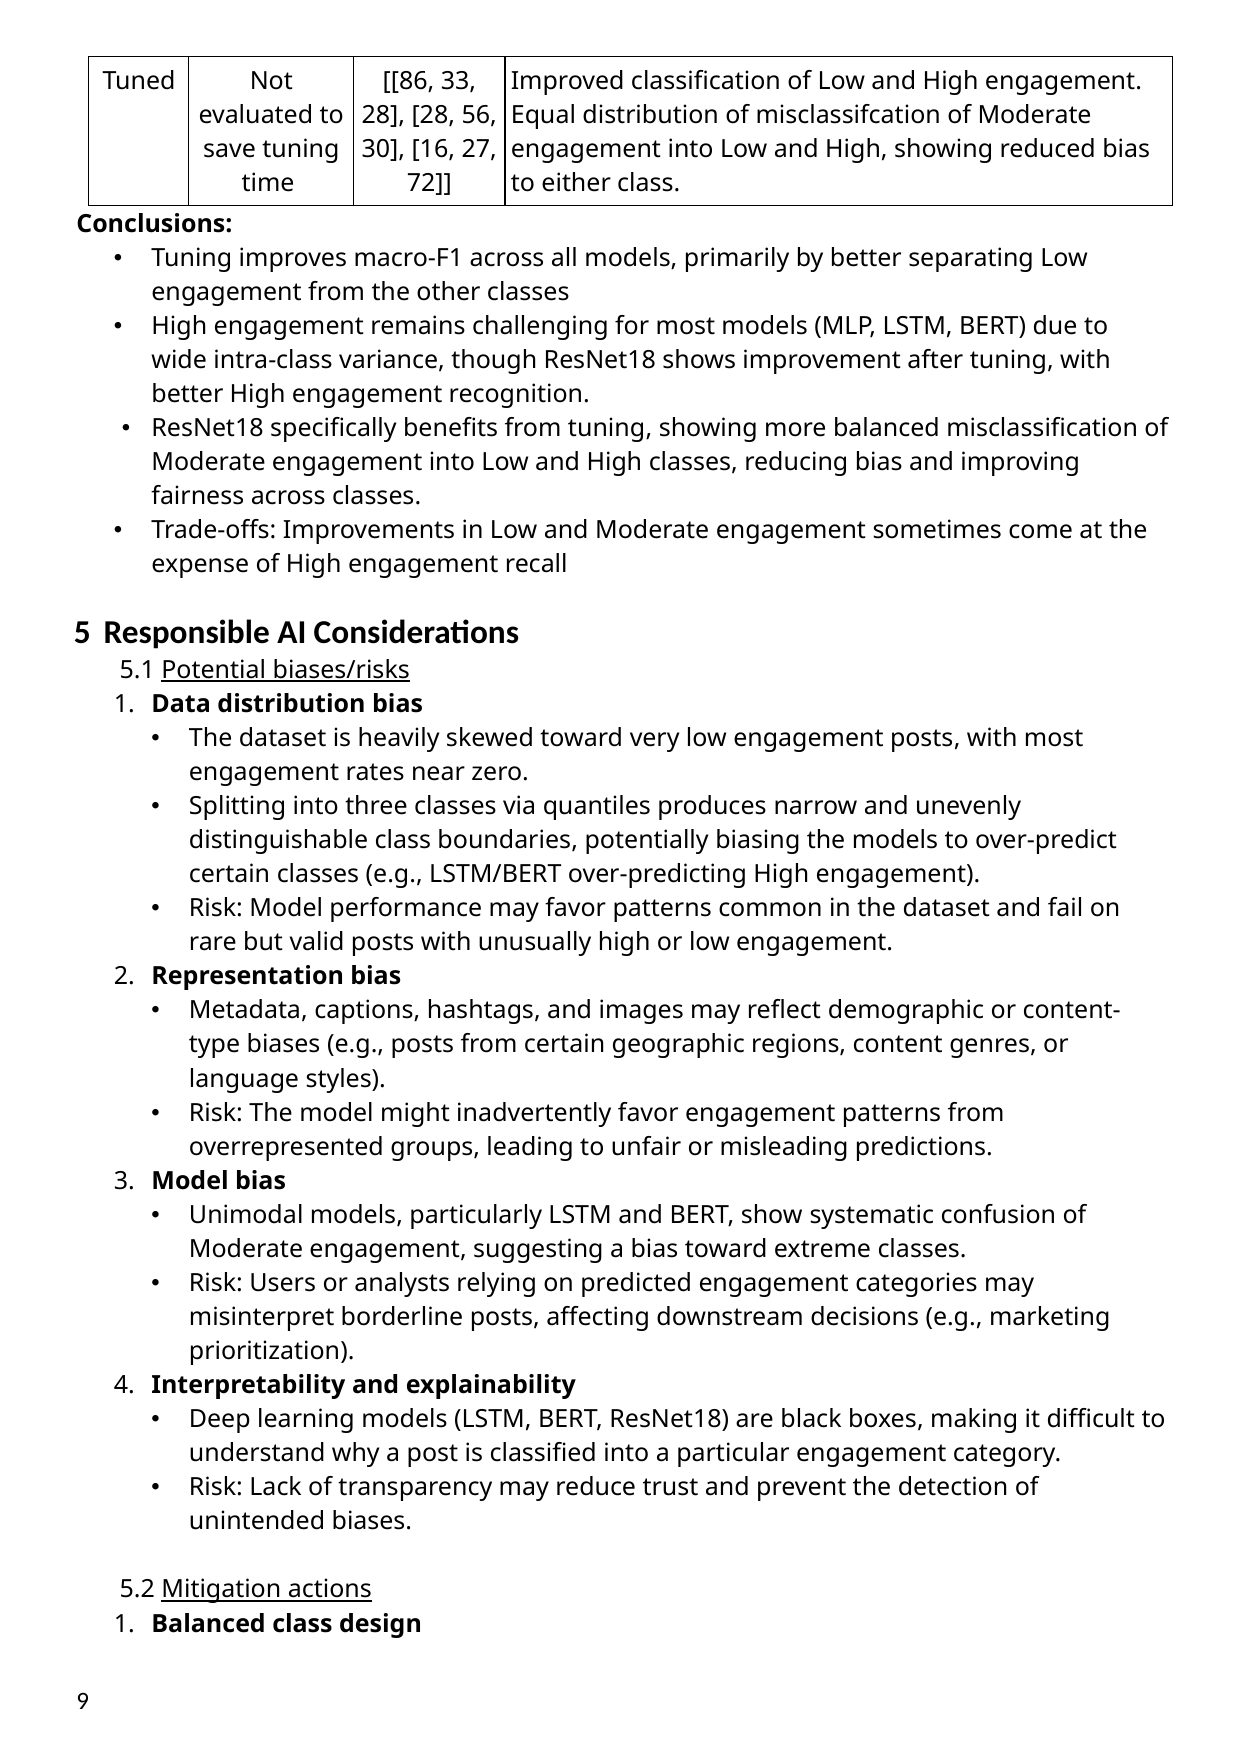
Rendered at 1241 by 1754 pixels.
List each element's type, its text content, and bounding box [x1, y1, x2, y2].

list Interpretability and explainability [114, 1367, 1170, 1401]
table_cell Tuned [89, 57, 188, 204]
text Conclusions: [76, 206, 1170, 239]
list Risk: Lack of transparency may reduce trust and prevent the detection of unintended biases. [151, 1469, 1170, 1537]
list Deep learning models (LSTM, BERT, ResNet18) are black boxes, making it difficult to understand why a post is classified into a particular engagement category. [151, 1401, 1170, 1469]
subtitle Data distribution bias [114, 686, 1170, 719]
list Trade-offs: Improvements in Low and Moderate engagement sometimes come at the expense of High engagement recall [114, 512, 1170, 580]
subtitle Mitigation actions [119, 1571, 1170, 1605]
list Representation bias [114, 958, 1170, 992]
subtitle Potential biases/risks [119, 651, 1170, 686]
list Risk: The model might inadvertently favor engagement patterns from overrepresented groups, leading to unfair or misleading predictions. [151, 1094, 1170, 1162]
list Metadata, captions, hashtags, and images may reflect demographic or content-type biases (e.g., posts from certain geographic regions, content genres, or language styles). [151, 992, 1170, 1094]
list Tuning improves macro-F1 across all models, primarily by better separating Low engagement from the other classes [114, 239, 1170, 308]
table_cell Not evaluated to save tuning time [189, 57, 353, 204]
list Model bias [114, 1162, 1170, 1196]
table_cell Improved classification of Low and High engagement. Equal distribution of misclassifcation of Moderate engagement into Low and High, showing reduced bias to either class. [506, 57, 1172, 204]
list The dataset is heavily skewed toward very low engagement posts, with most engagement rates near zero. [151, 719, 1170, 788]
list Splitting into three classes via quantiles produces narrow and unevenly distinguishable class boundaries, potentially biasing the models to over-predict certain classes (e.g., LSTM/BERT over-predicting High engagement). [151, 788, 1170, 890]
list Unimodal models, particularly LSTM and BERT, show systematic confusion of Moderate engagement, suggesting a bias toward extreme classes. [151, 1196, 1170, 1264]
subtitle Responsible AI Considerations [74, 611, 1170, 651]
list High engagement remains challenging for most models (MLP, LSTM, BERT) due to wide intra-class variance, though ResNet18 shows improvement after tuning, with better High engagement recognition. [114, 308, 1170, 410]
list ResNet18 specifically benefits from tuning, showing more balanced misclassification of Moderate engagement into Low and High classes, reducing bias and improving fairness across classes. [122, 410, 1170, 512]
list Balanced class design [114, 1605, 1170, 1639]
list Risk: Model performance may favor patterns common in the dataset and fail on rare but valid posts with unusually high or low engagement. [151, 890, 1170, 958]
list Risk: Users or analysts relying on predicted engagement categories may misinterpret borderline posts, affecting downstream decisions (e.g., marketing prioritization). [151, 1264, 1170, 1367]
table_cell [[86, 33, 28], [28, 56, 30], [16, 27, 72]] [354, 57, 504, 204]
